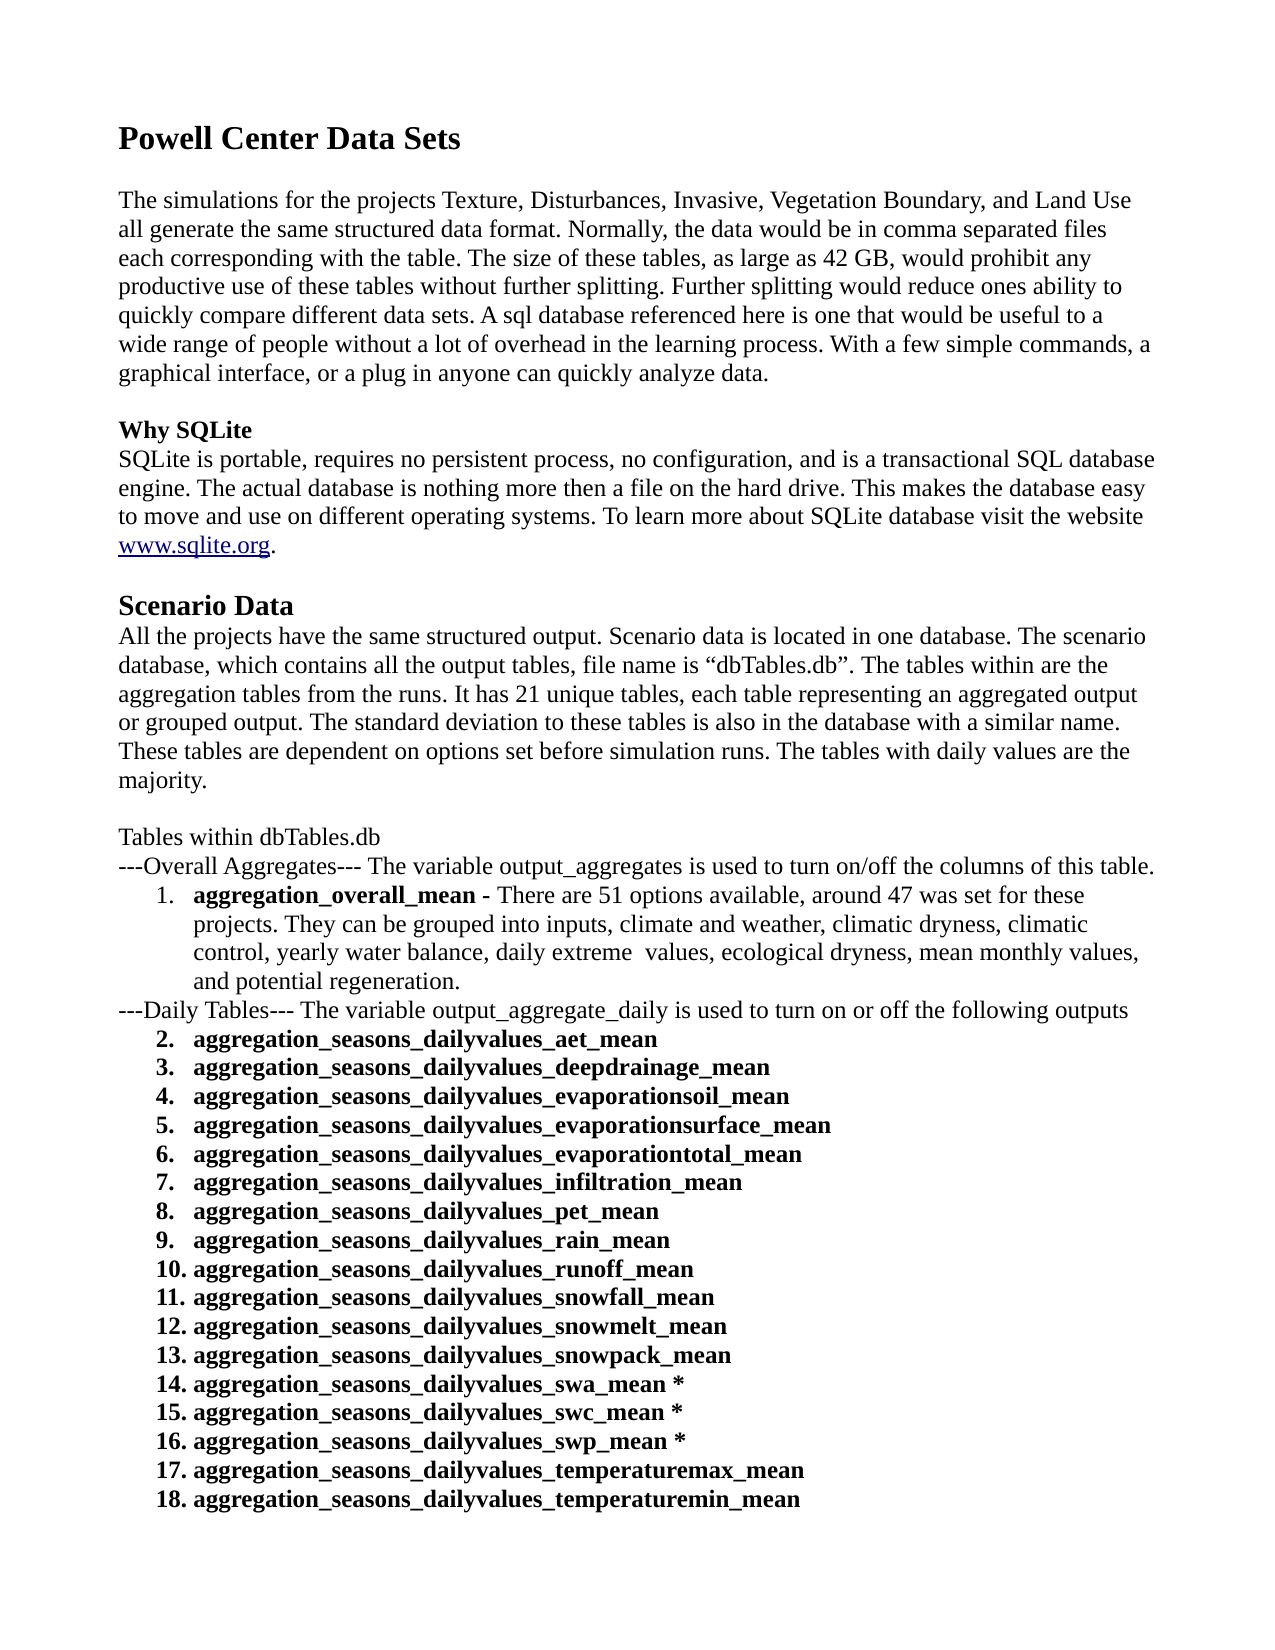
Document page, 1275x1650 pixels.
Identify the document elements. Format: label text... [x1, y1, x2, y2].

list aggregation_seasons_dailyvalues_temperaturemax_mean [156, 1455, 1157, 1484]
text Tables within dbTables.db [118, 822, 1157, 851]
list aggregation_seasons_dailyvalues_pet_mean [156, 1196, 1157, 1225]
text Scenario Data [118, 588, 1157, 621]
list aggregation_seasons_dailyvalues_aet_mean [156, 1024, 1157, 1052]
list aggregation_seasons_dailyvalues_swa_mean * [156, 1369, 1157, 1397]
list aggregation_seasons_dailyvalues_temperaturemin_mean [156, 1484, 1157, 1512]
text All the projects have the same structured output. Scenario data is located in one database. The scenario database, which contains all the output tables, file name is “dbTables.db”. The tables within are the aggregation tables from the runs. It has 21 unique tables, each table representing an aggregated output or grouped output. The standard deviation to these tables is also in the database with a similar name. These tables are dependent on options set before simulation runs. The tables with daily values are the majority. [118, 621, 1157, 794]
list aggregation_seasons_dailyvalues_snowfall_mean [156, 1282, 1157, 1311]
text Powell Center Data Sets [118, 118, 1157, 156]
list aggregation_seasons_dailyvalues_snowmelt_mean [156, 1311, 1157, 1340]
text ---Overall Aggregates--- The variable output_aggregates is used to turn on/off the columns of this table. [118, 851, 1157, 880]
list aggregation_seasons_dailyvalues_evaporationsoil_mean [156, 1081, 1157, 1110]
list aggregation_seasons_dailyvalues_evaporationtotal_mean [156, 1139, 1157, 1167]
text ---Daily Tables--- The variable output_aggregate_daily is used to turn on or off the following outputs [118, 995, 1157, 1024]
list aggregation_overall_mean - There are 51 options available, around 47 was set for these projects. They can be grouped into inputs, climate and weather, climatic dryness, climatic control, yearly water balance, daily extreme values, ecological dryness, mean monthly values, and potential regeneration. [156, 880, 1157, 995]
list aggregation_seasons_dailyvalues_swc_mean * [156, 1397, 1157, 1426]
list aggregation_seasons_dailyvalues_snowpack_mean [156, 1340, 1157, 1369]
text SQLite is portable, requires no persistent process, no configuration, and is a transactional SQL database engine. The actual database is nothing more then a file on the hard drive. This makes the database easy to move and use on different operating systems. To learn more about SQLite database visit the website www.sqlite.org. [118, 444, 1157, 559]
list aggregation_seasons_dailyvalues_infiltration_mean [156, 1167, 1157, 1196]
text Why SQLite [118, 415, 1157, 444]
list aggregation_seasons_dailyvalues_swp_mean * [156, 1426, 1157, 1455]
list aggregation_seasons_dailyvalues_deepdrainage_mean [156, 1052, 1157, 1081]
list aggregation_seasons_dailyvalues_evaporationsurface_mean [156, 1110, 1157, 1139]
list aggregation_seasons_dailyvalues_runoff_mean [156, 1254, 1157, 1282]
list aggregation_seasons_dailyvalues_rain_mean [156, 1225, 1157, 1254]
text The simulations for the projects Texture, Disturbances, Invasive, Vegetation Boundary, and Land Use all generate the same structured data format. Normally, the data would be in comma separated files each corresponding with the table. The size of these tables, as large as 42 GB, would prohibit any productive use of these tables without further splitting. Further splitting would reduce ones ability to quickly compare different data sets. A sql database referenced here is one that would be useful to a wide range of people without a lot of overhead in the learning process. With a few simple commands, a graphical interface, or a plug in anyone can quickly analyze data. [118, 185, 1157, 386]
